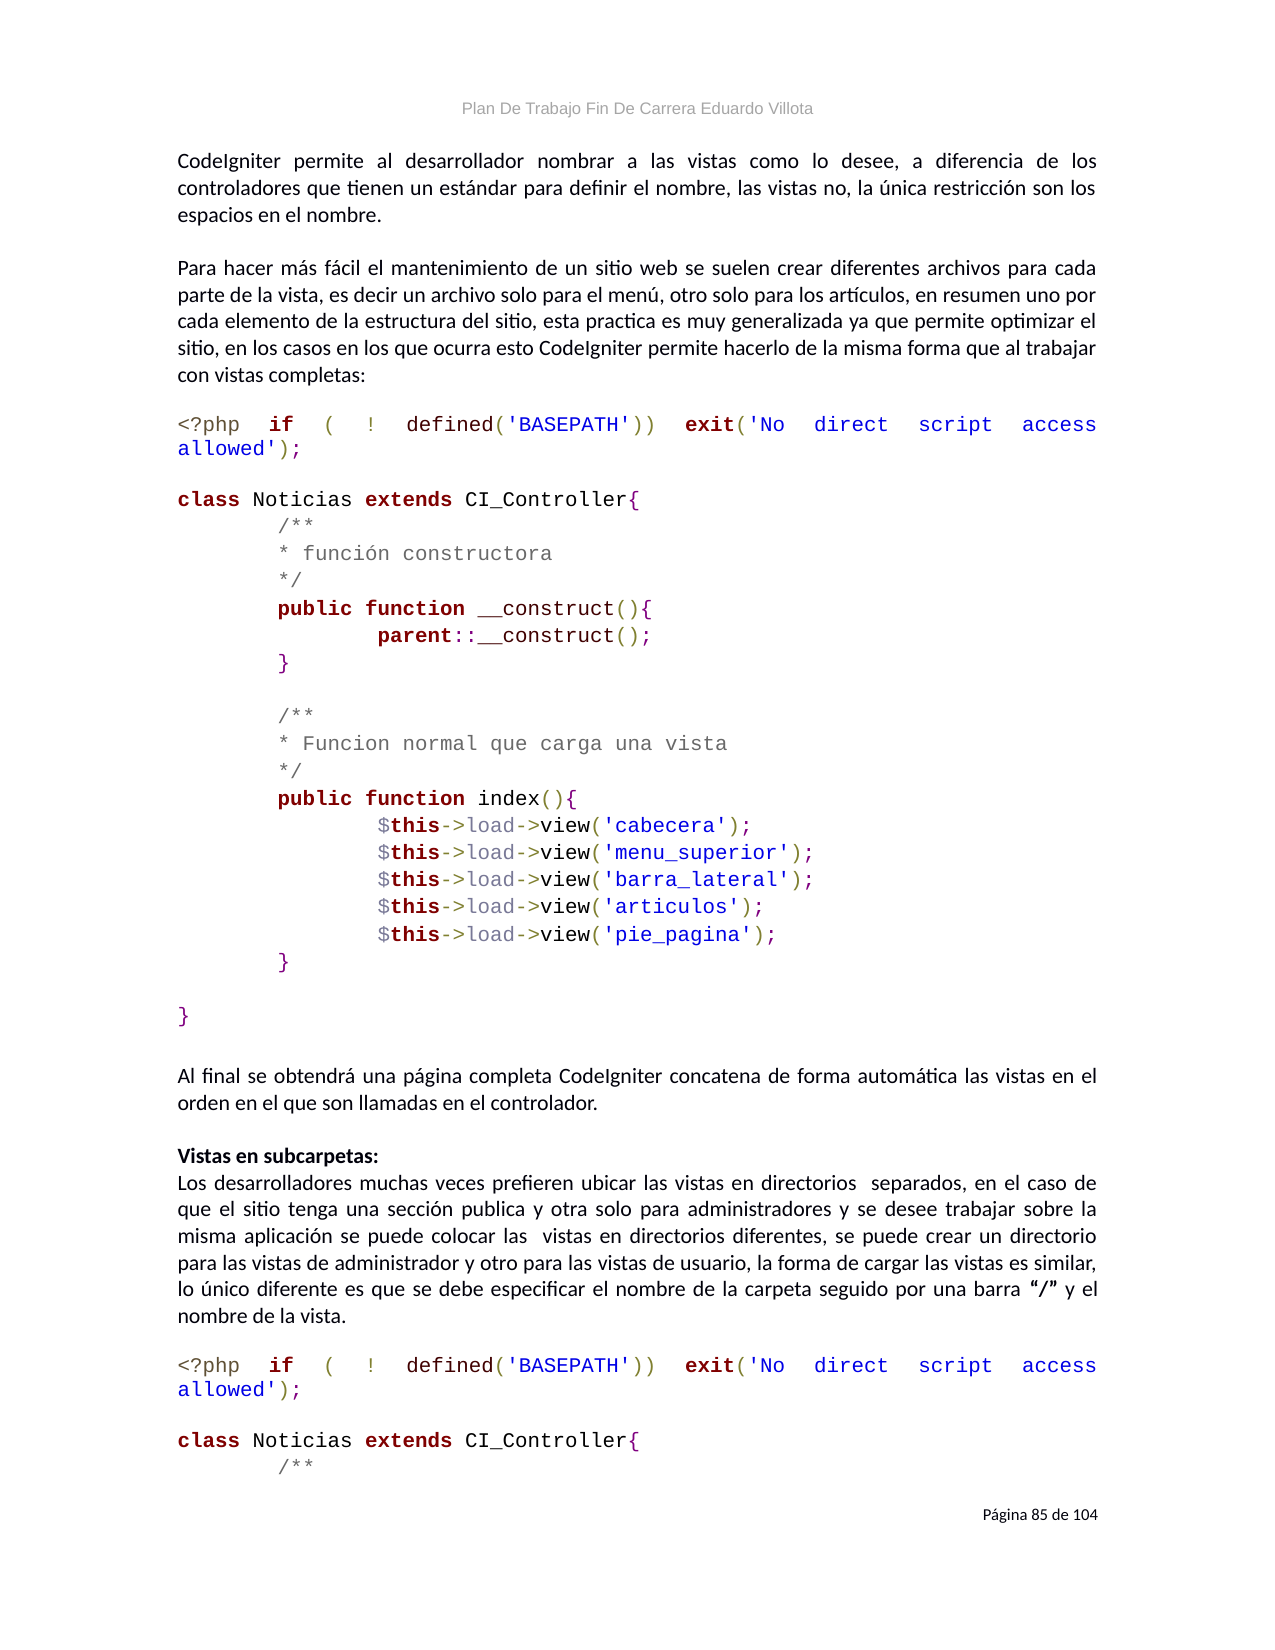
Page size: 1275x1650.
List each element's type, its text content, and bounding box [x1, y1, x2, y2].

text /** [177, 706, 1098, 730]
text class Noticias extends CI_Controller{ [177, 489, 1098, 512]
text } [177, 951, 1098, 974]
text Vistas en subcarpetas: [177, 1142, 1098, 1169]
text $this->load->view('articulos'); [177, 897, 1098, 920]
text } [177, 1005, 1098, 1029]
text } [177, 652, 1098, 676]
text */ [177, 570, 1098, 594]
text public function __construct(){ [177, 597, 1098, 621]
text $this->load->view('cabecera'); [177, 815, 1098, 839]
text $this->load->view('barra_lateral'); [177, 869, 1098, 893]
text $this->load->view('menu_superior'); [177, 842, 1098, 866]
text CodeIgniter permite al desarrollador nombrar a las vistas como lo desee, a diferencia de los controladores que tienen un estándar para definir el nombre, las vistas no, la única restricción son los espacios en el nombre. [177, 148, 1098, 228]
text class Noticias extends CI_Controller{ [177, 1430, 1098, 1453]
text Al final se obtendrá una página completa CodeIgniter concatena de forma automática las vistas en el orden en el que son llamadas en el controlador. [177, 1062, 1098, 1115]
text * función constructora [177, 543, 1098, 567]
text <?php if ( ! defined('BASEPATH')) exit('No direct script access allowed'); [177, 1355, 1098, 1403]
text parent::__construct(); [177, 625, 1098, 648]
text /** [177, 1457, 1098, 1481]
text * Funcion normal que carga una vista [177, 733, 1098, 757]
text <?php if ( ! defined('BASEPATH')) exit('No direct script access allowed'); [177, 414, 1098, 462]
text /** [177, 516, 1098, 539]
text $this->load->view('pie_pagina'); [177, 924, 1098, 947]
text */ [177, 761, 1098, 784]
text Para hacer más fácil el mantenimiento de un sitio web se suelen crear diferentes archivos para cada parte de la vista, es decir un archivo solo para el menú, otro solo para los artículos, en resumen uno por cada elemento de la estructura del sitio, esta practica es muy generalizada ya que permite optimizar el sitio, en los casos en los que ocurra esto CodeIgniter permite hacerlo de la misma forma que al trabajar con vistas completas: [177, 254, 1098, 388]
text Los desarrolladores muchas veces prefieren ubicar las vistas en directorios separados, en el caso de que el sitio tenga una sección publica y otra solo para administradores y se desee trabajar sobre la misma aplicación se puede colocar las vistas en directorios diferentes, se puede crear un directorio para las vistas de administrador y otro para las vistas de usuario, la forma de cargar las vistas es similar, lo único diferente es que se debe especificar el nombre de la carpeta seguido por una barra “/” y el nombre de la vista. [177, 1169, 1098, 1329]
text public function index(){ [177, 788, 1098, 811]
